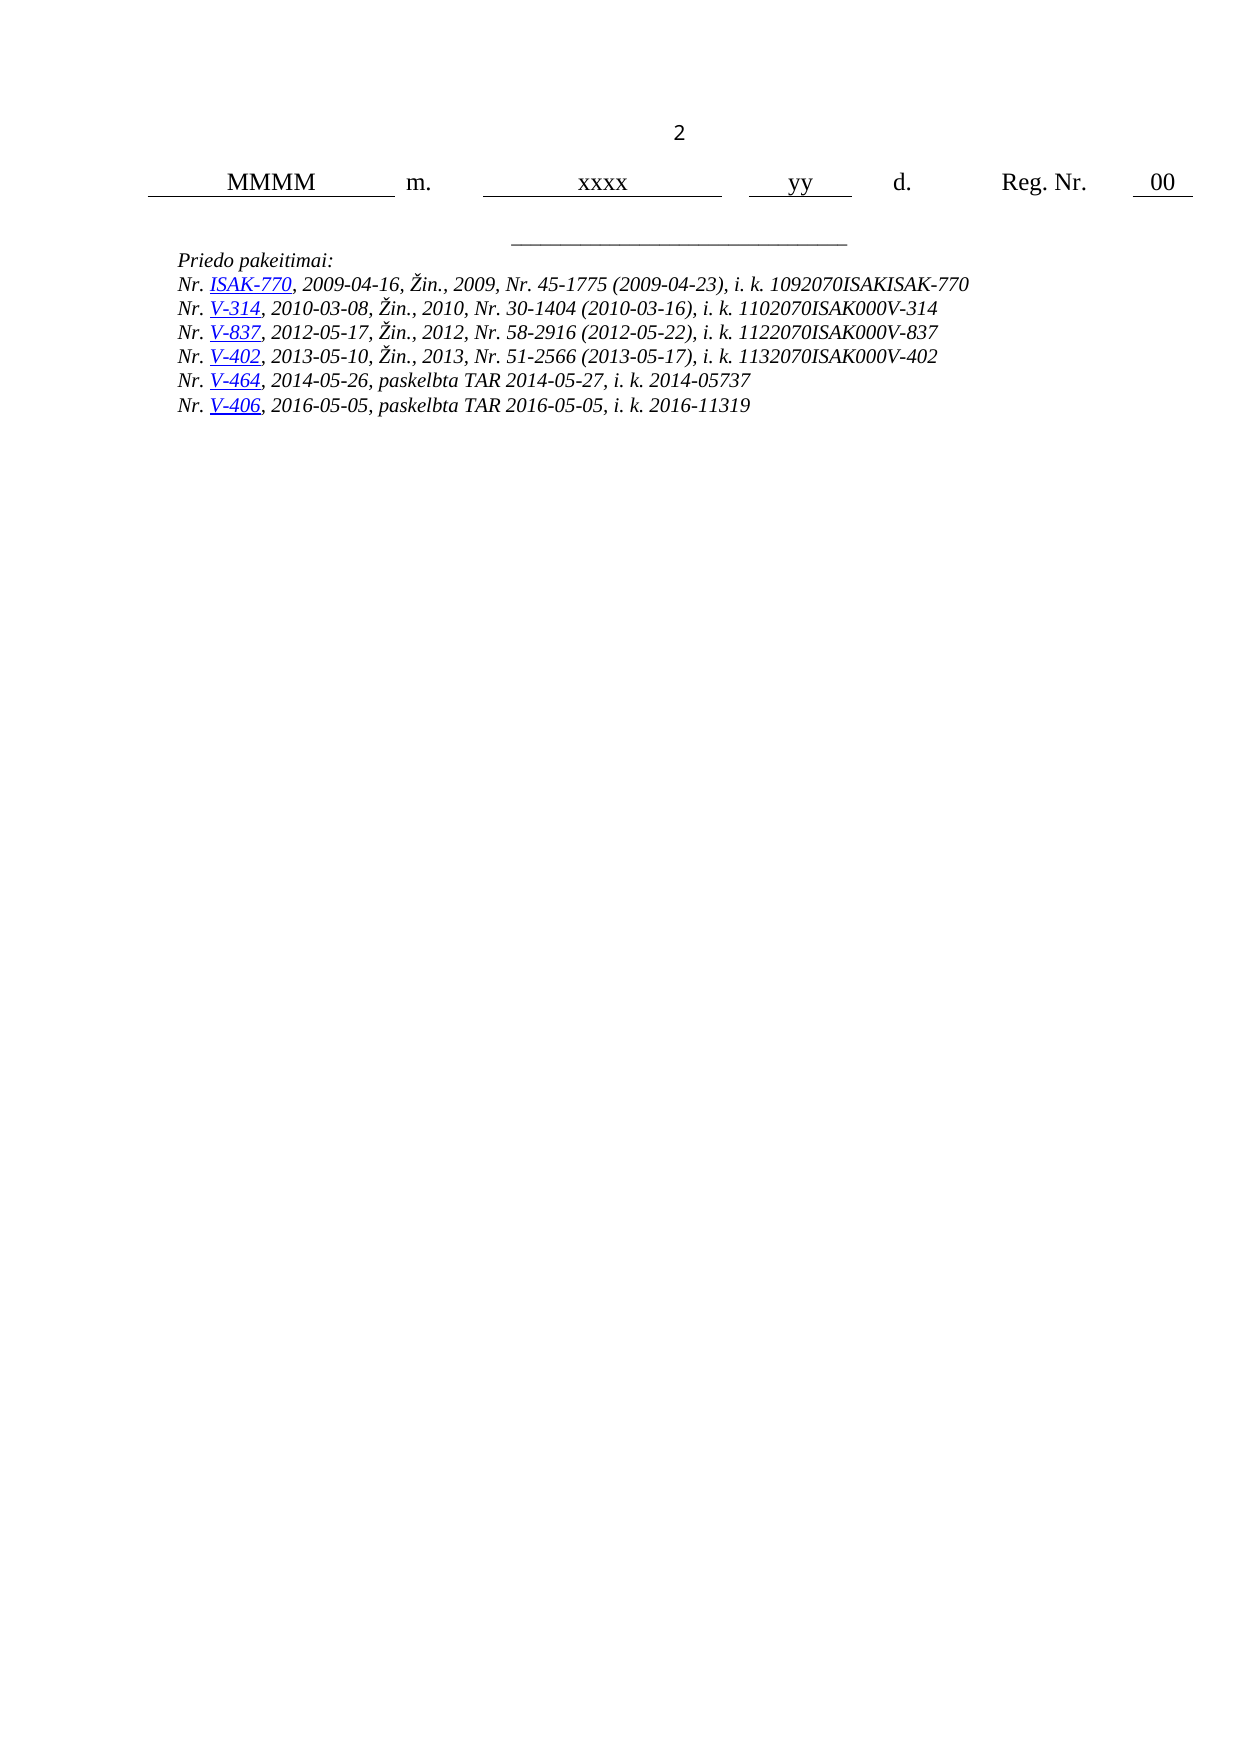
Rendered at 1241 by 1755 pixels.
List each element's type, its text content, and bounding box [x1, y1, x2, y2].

text Nr. V-402, 2013-05-10, Žin., 2013, Nr. 51-2566 (2013-05-17), i. k. 1132070ISAK000V-402 [177, 344, 1181, 368]
text __________________________________ [177, 225, 1181, 248]
table_header yy [749, 167, 852, 196]
table_header [722, 167, 749, 196]
table_header [852, 167, 882, 196]
text Priedo pakeitimai: [177, 248, 1181, 272]
text Nr. V-464, 2014-05-26, paskelbta TAR 2014-05-27, i. k. 2014-05737 [177, 368, 1181, 392]
table_header 00 [1133, 167, 1192, 196]
table_header MMMM [148, 167, 394, 196]
table_header [930, 167, 956, 196]
table_header m. [395, 167, 453, 196]
text Nr. V-314, 2010-03-08, Žin., 2010, Nr. 30-1404 (2010-03-16), i. k. 1102070ISAK000V-314 [177, 296, 1181, 320]
text Nr. ISAK-770, 2009-04-16, Žin., 2009, Nr. 45-1775 (2009-04-23), i. k. 1092070ISAKISAK-770 [177, 272, 1181, 296]
table_header [454, 167, 483, 196]
table_header Reg. Nr. [956, 167, 1133, 196]
table_header xxxx [483, 167, 722, 196]
text Nr. V-406, 2016-05-05, paskelbta TAR 2016-05-05, i. k. 2016-11319 [177, 392, 1181, 417]
table_header d. [882, 167, 930, 196]
text Nr. V-837, 2012-05-17, Žin., 2012, Nr. 58-2916 (2012-05-22), i. k. 1122070ISAK000V-837 [177, 320, 1181, 344]
